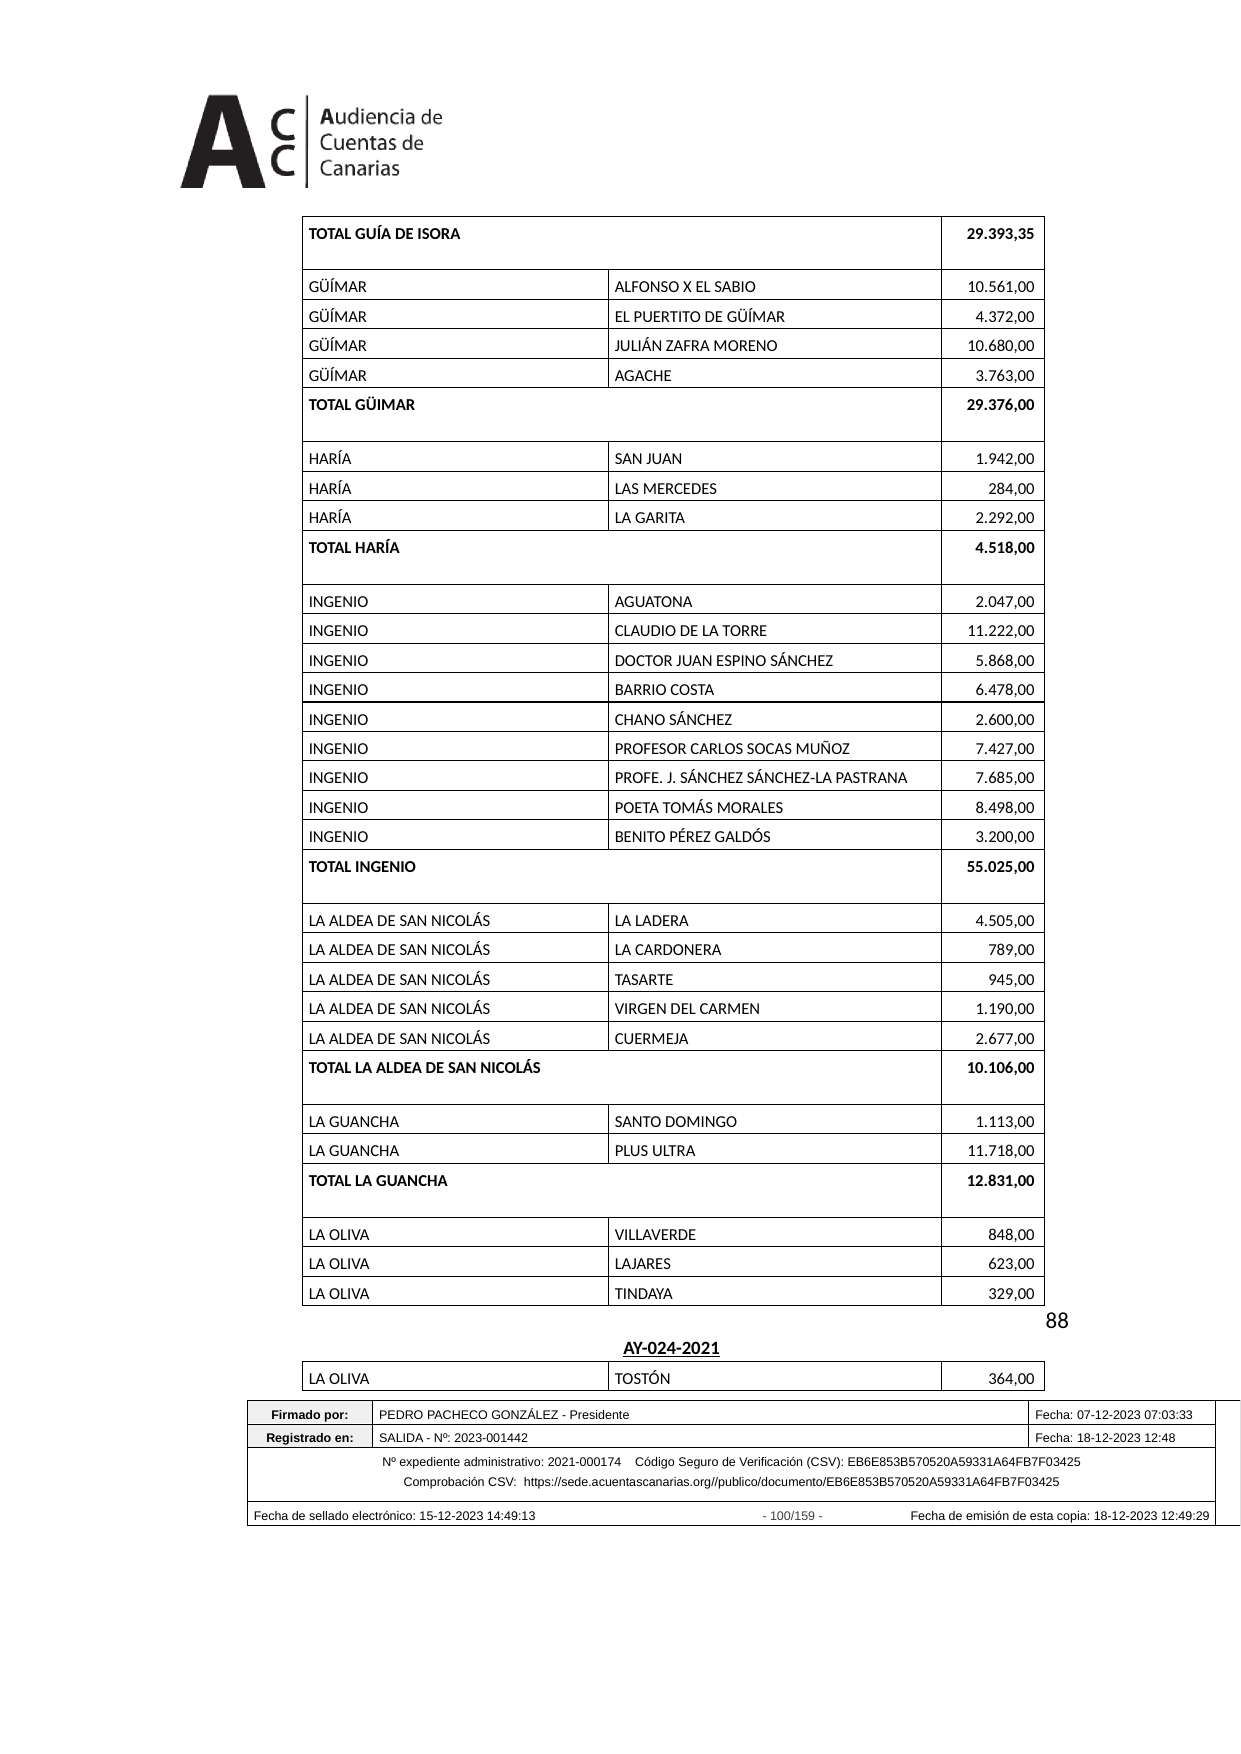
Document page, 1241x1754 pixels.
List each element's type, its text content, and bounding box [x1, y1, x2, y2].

table_cell [608, 850, 941, 903]
table_cell 284,00 [942, 472, 1044, 500]
table_cell CUERMEJA [609, 1022, 941, 1050]
table_cell TOTAL HARÍA [303, 531, 608, 583]
table_cell 848,00 [942, 1218, 1044, 1246]
table_cell 7.685,00 [942, 761, 1044, 790]
table_cell 4.518,00 [942, 531, 1044, 583]
table_cell INGENIO [303, 585, 608, 613]
table_cell LA GARITA [609, 501, 941, 529]
table_cell TOTAL INGENIO [303, 850, 608, 903]
table_cell 10.561,00 [942, 270, 1044, 299]
table_cell INGENIO [303, 644, 608, 672]
table_cell 55.025,00 [942, 850, 1044, 903]
table_cell 3.200,00 [942, 820, 1044, 849]
table_cell INGENIO [303, 673, 608, 701]
table_cell 6.478,00 [942, 673, 1044, 701]
table_cell 3.763,00 [942, 359, 1044, 387]
table_cell [608, 217, 941, 269]
table_cell 1.942,00 [942, 442, 1044, 471]
table_header LA OLIVA [303, 1362, 608, 1390]
table_cell INGENIO [303, 732, 608, 760]
table_cell INGENIO [303, 614, 608, 642]
table_cell 10.106,00 [942, 1051, 1044, 1104]
table_cell LA LADERA [609, 904, 941, 932]
table_cell AGACHE [609, 359, 941, 387]
table_cell INGENIO [303, 791, 608, 819]
table_cell TASARTE [609, 963, 941, 991]
table_cell INGENIO [303, 703, 608, 731]
table_cell [608, 531, 941, 583]
table_cell 11.222,00 [942, 614, 1044, 642]
table_cell BARRIO COSTA [609, 673, 941, 701]
table_cell AGUATONA [609, 585, 941, 613]
table_cell LA ALDEA DE SAN NICOLÁS [303, 1022, 608, 1050]
table_cell LA CARDONERA [609, 933, 941, 962]
table_cell [608, 1164, 941, 1217]
table_cell TOTAL GUÍA DE ISORA [303, 217, 608, 269]
table_cell SANTO DOMINGO [609, 1105, 941, 1133]
table_cell SAN JUAN [609, 442, 941, 471]
table_cell 789,00 [942, 933, 1044, 962]
table_cell [608, 388, 941, 441]
table_header 364,00 [942, 1362, 1044, 1390]
table_cell PROFE. J. SÁNCHEZ SÁNCHEZ‐LA PASTRANA [609, 761, 941, 790]
table_cell BENITO PÉREZ GALDÓS [609, 820, 941, 849]
table_cell TOTAL LA GUANCHA [303, 1164, 608, 1217]
table_cell 7.427,00 [942, 732, 1044, 760]
table_cell LA ALDEA DE SAN NICOLÁS [303, 933, 608, 962]
table_cell 2.677,00 [942, 1022, 1044, 1050]
table_cell EL PUERTITO DE GÜÍMAR [609, 300, 941, 328]
table_cell POETA TOMÁS MORALES [609, 791, 941, 819]
table_cell GÜÍMAR [303, 329, 608, 358]
table_cell 1.190,00 [942, 992, 1044, 1021]
table_cell PROFESOR CARLOS SOCAS MUÑOZ [609, 732, 941, 760]
table_cell 1.113,00 [942, 1105, 1044, 1133]
table_cell INGENIO [303, 761, 608, 790]
table_cell GÜÍMAR [303, 300, 608, 328]
table_cell 2.047,00 [942, 585, 1044, 613]
table_cell CLAUDIO DE LA TORRE [609, 614, 941, 642]
table_cell 945,00 [942, 963, 1044, 991]
table_cell 4.372,00 [942, 300, 1044, 328]
table_header TOSTÓN [609, 1362, 941, 1390]
table_cell [608, 1051, 941, 1104]
table_cell HARÍA [303, 472, 608, 500]
table_cell GÜÍMAR [303, 359, 608, 387]
text AY-024-2021 [623, 1336, 1100, 1359]
table_cell 2.292,00 [942, 501, 1044, 529]
table_cell 8.498,00 [942, 791, 1044, 819]
table_cell GÜÍMAR [303, 270, 608, 299]
table_cell LA ALDEA DE SAN NICOLÁS [303, 992, 608, 1021]
table_cell LA OLIVA [303, 1277, 608, 1305]
table_cell LA OLIVA [303, 1247, 608, 1276]
table_cell LA GUANCHA [303, 1105, 608, 1133]
table_cell PLUS ULTRA [609, 1134, 941, 1163]
table_cell DOCTOR JUAN ESPINO SÁNCHEZ [609, 644, 941, 672]
table_cell 29.376,00 [942, 388, 1044, 441]
table_cell 11.718,00 [942, 1134, 1044, 1163]
text 88 [247, 1306, 1074, 1334]
table_cell 12.831,00 [942, 1164, 1044, 1217]
table_cell JULIÁN ZAFRA MORENO [609, 329, 941, 358]
table_cell TINDAYA [609, 1277, 941, 1305]
table_cell 623,00 [942, 1247, 1044, 1276]
table_cell LA ALDEA DE SAN NICOLÁS [303, 963, 608, 991]
table_cell LA ALDEA DE SAN NICOLÁS [303, 904, 608, 932]
table_cell HARÍA [303, 442, 608, 471]
table_cell INGENIO [303, 820, 608, 849]
table_cell LA OLIVA [303, 1218, 608, 1246]
table_cell TOTAL LA ALDEA DE SAN NICOLÁS [303, 1051, 608, 1104]
table_cell VILLAVERDE [609, 1218, 941, 1246]
table_cell CHANO SÁNCHEZ [609, 703, 941, 731]
table_cell 5.868,00 [942, 644, 1044, 672]
table_cell LAS MERCEDES [609, 472, 941, 500]
table_cell 2.600,00 [942, 703, 1044, 731]
table_cell HARÍA [303, 501, 608, 529]
table_cell 10.680,00 [942, 329, 1044, 358]
table_cell ALFONSO X EL SABIO [609, 270, 941, 299]
table_cell VIRGEN DEL CARMEN [609, 992, 941, 1021]
table_cell 29.393,35 [942, 217, 1044, 269]
table_cell TOTAL GÜIMAR [303, 388, 608, 441]
table_cell 329,00 [942, 1277, 1044, 1305]
table_cell LA GUANCHA [303, 1134, 608, 1163]
table_cell 4.505,00 [942, 904, 1044, 932]
table_cell LAJARES [609, 1247, 941, 1276]
